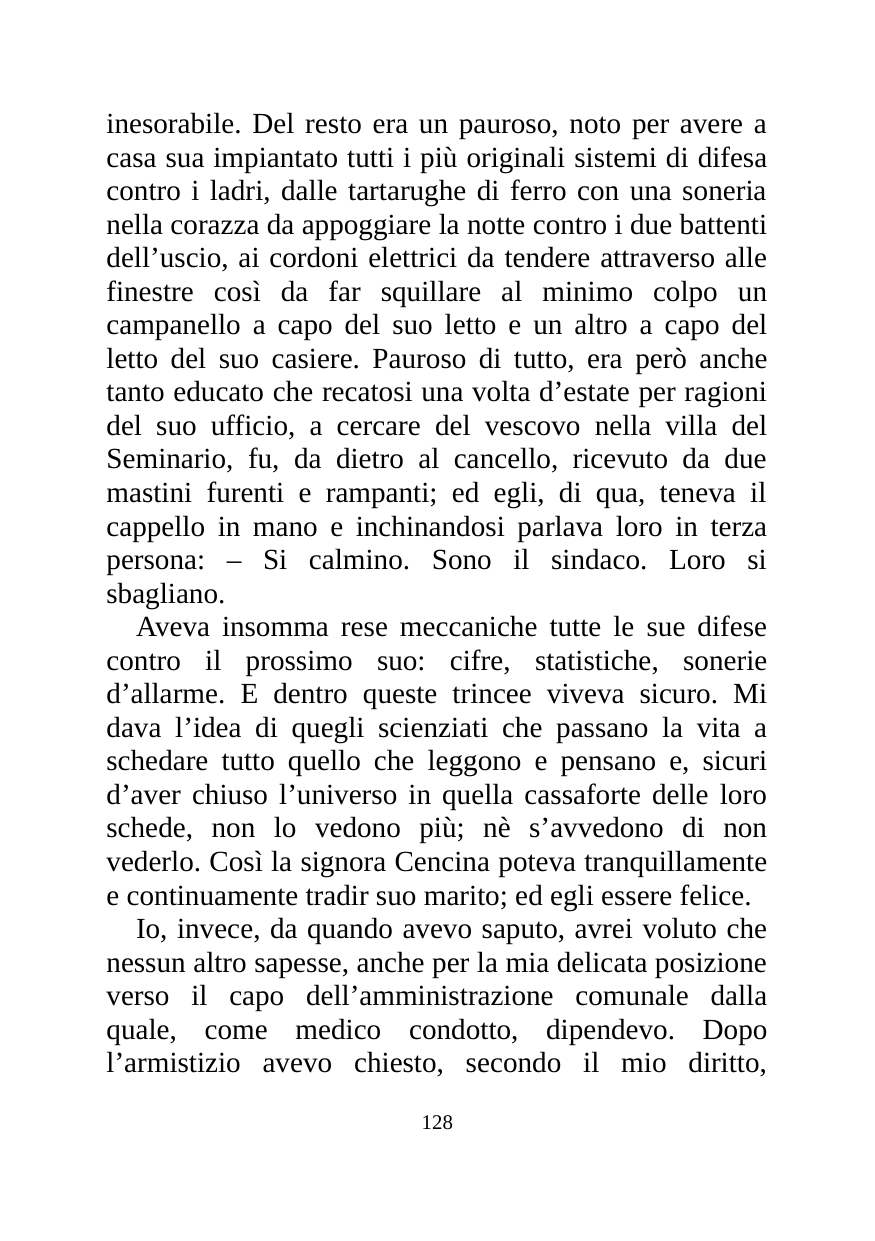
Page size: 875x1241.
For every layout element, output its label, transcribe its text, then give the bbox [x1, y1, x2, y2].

text Io, invece, da quando avevo saputo, avrei voluto che nessun altro sapesse, anche per la mia delicata posizione verso il capo dell’amministrazione comunale dalla quale, come medico condotto, dipendevo. Dopo l’armistizio avevo chiesto, secondo il mio diritto, [106, 911, 768, 1079]
text Aveva insomma rese meccaniche tutte le sue difese contro il prossimo suo: cifre, statistiche, sonerie d’allarme. E dentro queste trincee viveva sicuro. Mi dava l’idea di quegli scienziati che passano la vita a schedare tutto quello che leggono e pensano e, sicuri d’aver chiuso l’universo in quella cassaforte delle loro schede, non lo vedono più; nè s’avvedono di non vederlo. Così la signora Cencina poteva tranquillamente e continuamente tradir suo marito; ed egli essere felice. [106, 609, 768, 911]
text inesorabile. Del resto era un pauroso, noto per avere a casa sua impiantato tutti i più originali sistemi di difesa contro i ladri, dalle tartarughe di ferro con una soneria nella corazza da appoggiare la notte contro i due battenti dell’uscio, ai cordoni elettrici da tendere attraverso alle finestre così da far squillare al minimo colpo un campanello a capo del suo letto e un altro a capo del letto del suo casiere. Pauroso di tutto, era però anche tanto educato che recatosi una volta d’estate per ragioni del suo ufficio, a cercare del vescovo nella villa del Seminario, fu, da dietro al cancello, ricevuto da due mastini furenti e rampanti; ed egli, di qua, teneva il cappello in mano e inchinandosi parlava loro in terza persona: – Si calmino. Sono il sindaco. Loro si sbagliano. [106, 106, 768, 609]
